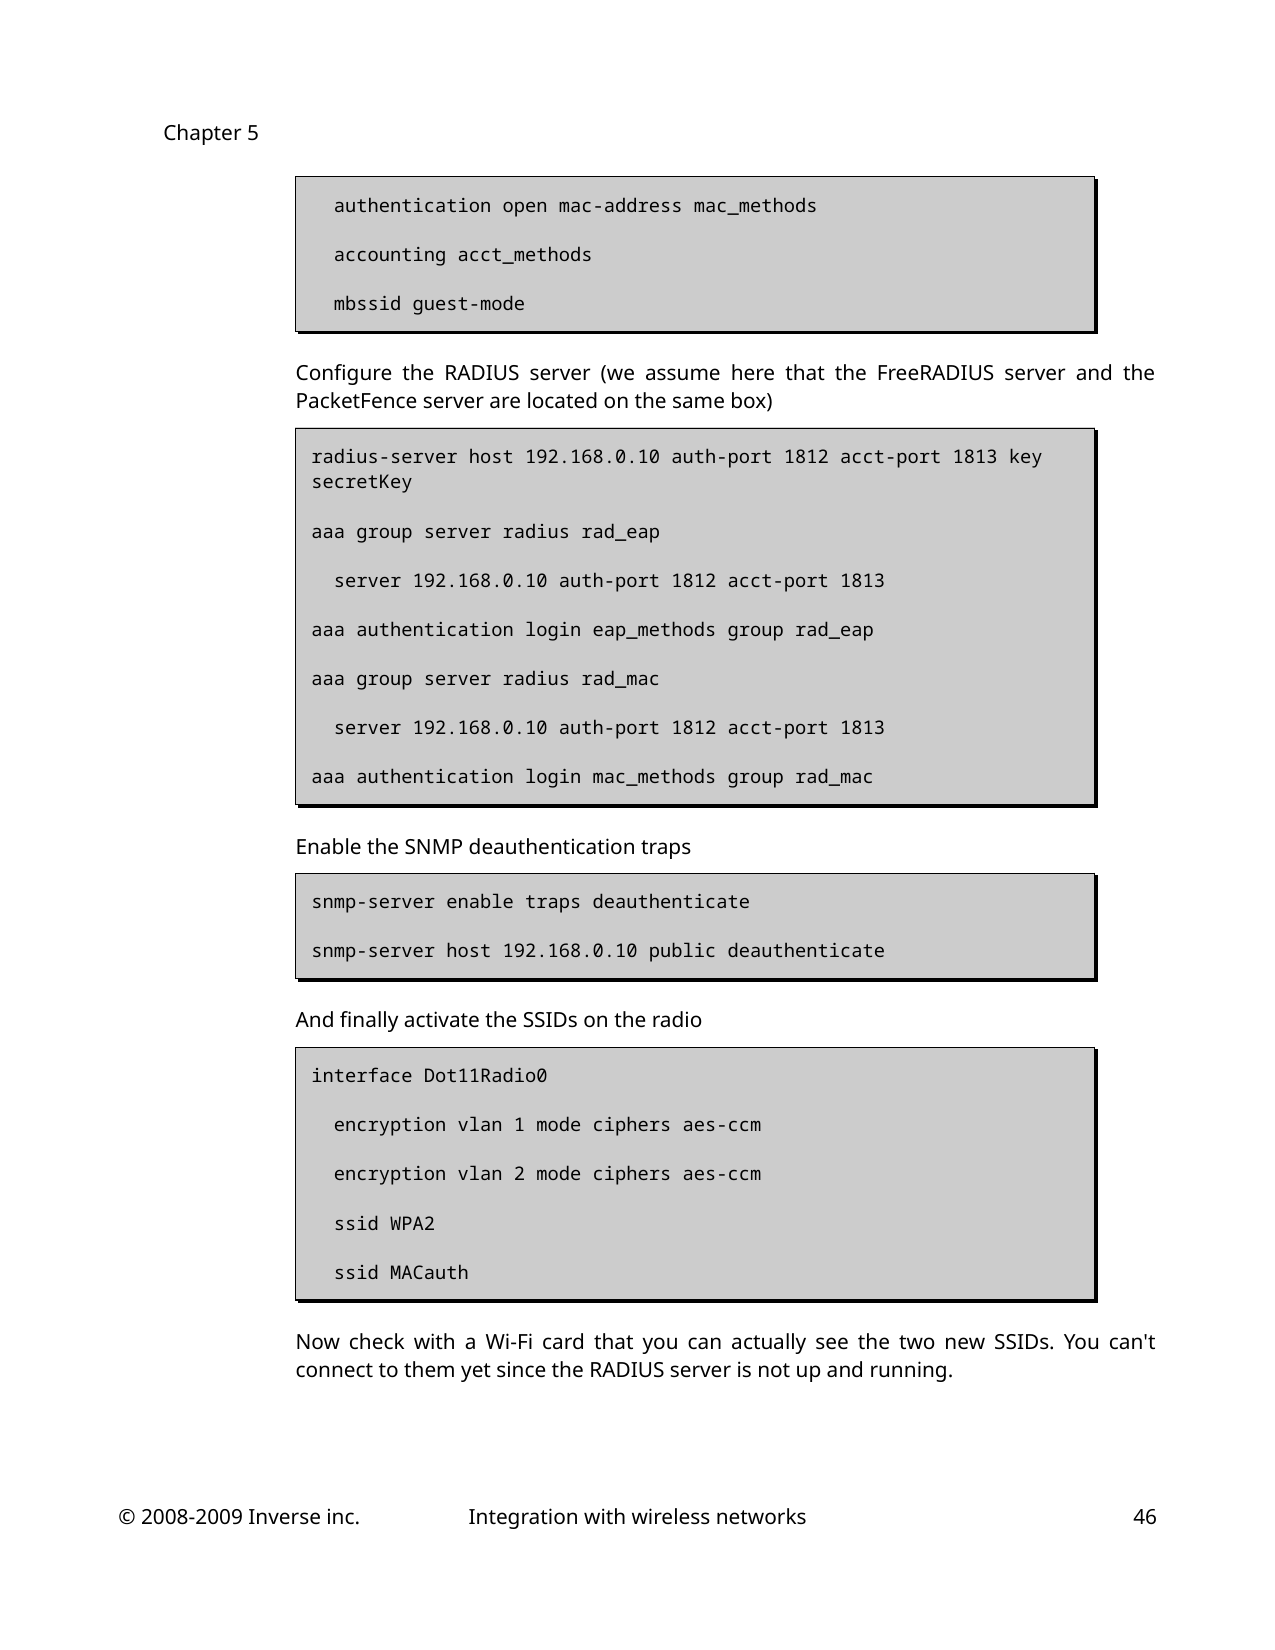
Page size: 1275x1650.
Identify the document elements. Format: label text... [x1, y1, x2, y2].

text server 192.168.0.10 auth-port 1812 acct-port 1813 [296, 551, 1094, 593]
text mbssid guest-mode [296, 274, 1094, 331]
text aaa group server radius rad_eap [296, 502, 1094, 543]
text ssid MACauth [296, 1243, 1094, 1299]
text snmp-server enable traps deauthenticate [296, 874, 1094, 914]
text snmp-server host 192.168.0.10 public deauthenticate [296, 922, 1094, 978]
text authentication open mac-address mac_methods [296, 177, 1094, 217]
text encryption vlan 1 mode ciphers aes-ccm [296, 1096, 1094, 1137]
text ssid WPA2 [296, 1194, 1094, 1235]
text server 192.168.0.10 auth-port 1812 acct-port 1813 [296, 699, 1094, 740]
text radius-server host 192.168.0.10 auth-port 1812 acct-port 1813 key secretKey [296, 429, 1094, 494]
text And finally activate the SSIDs on the radio [295, 1006, 1157, 1034]
text aaa authentication login mac_methods group rad_mac [296, 748, 1094, 804]
text Enable the SNMP deauthentication traps [295, 832, 1157, 860]
text Configure the RADIUS server (we assume here that the FreeRADIUS server and the PacketFence server are located on the same box) [295, 358, 1157, 415]
text Now check with a Wi-Fi card that you can actually see the two new SSIDs. You can't connect to them yet since the RADIUS server is not up and running. [295, 1327, 1157, 1384]
text aaa authentication login eap_methods group rad_eap [296, 601, 1094, 642]
text interface Dot11Radio0 [296, 1048, 1094, 1088]
text aaa group server radius rad_mac [296, 650, 1094, 691]
text encryption vlan 2 mode ciphers aes-ccm [296, 1145, 1094, 1186]
text accounting acct_methods [296, 225, 1094, 267]
